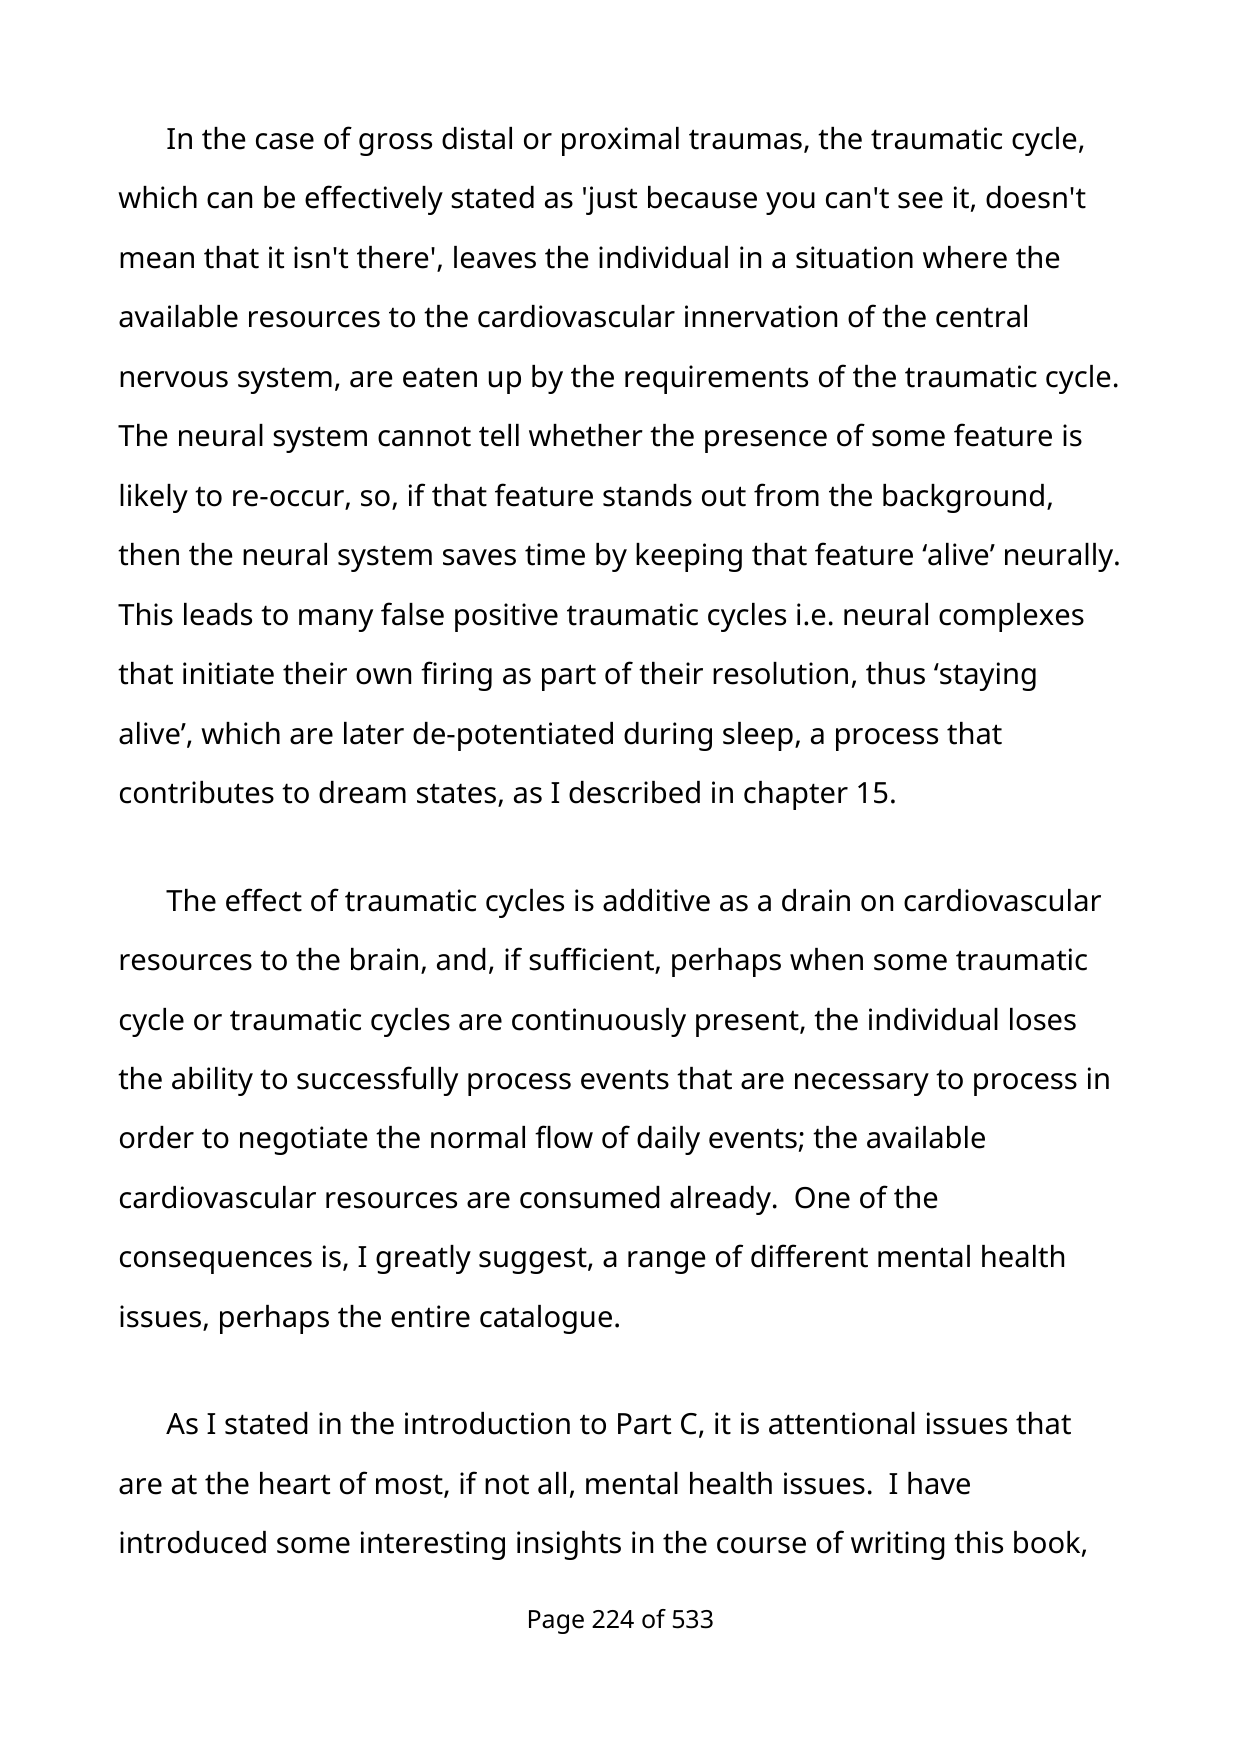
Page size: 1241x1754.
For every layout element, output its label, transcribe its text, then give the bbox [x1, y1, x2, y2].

text The effect of traumatic cycles is additive as a drain on cardiovascular resources to the brain, and, if sufficient, perhaps when some traumatic cycle or traumatic cycles are continuously present, the individual loses the ability to successfully process events that are necessary to process in order to negotiate the normal flow of daily events; the available cardiovascular resources are consumed already. One of the consequences is, I greatly suggest, a range of different mental health issues, perhaps the entire catalogue. [118, 880, 1122, 1336]
text In the case of gross distal or proximal traumas, the traumatic cycle, which can be effectively stated as 'just because you can't see it, doesn't mean that it isn't there', leaves the individual in a situation where the available resources to the cardiovascular innervation of the central nervous system, are eaten up by the requirements of the traumatic cycle. The neural system cannot tell whether the presence of some feature is likely to re-occur, so, if that feature stands out from the background, then the neural system saves time by keeping that feature ‘alive’ neurally. This leads to many false positive traumatic cycles i.e. neural complexes that initiate their own firing as part of their resolution, thus ‘staying alive’, which are later de-potentiated during sleep, a process that contributes to dream states, as I described in chapter 15. [118, 118, 1122, 812]
text As I stated in the introduction to Part C, it is attentional issues that are at the heart of most, if not all, mental health issues. I have introduced some interesting insights in the course of writing this book, [118, 1403, 1122, 1562]
